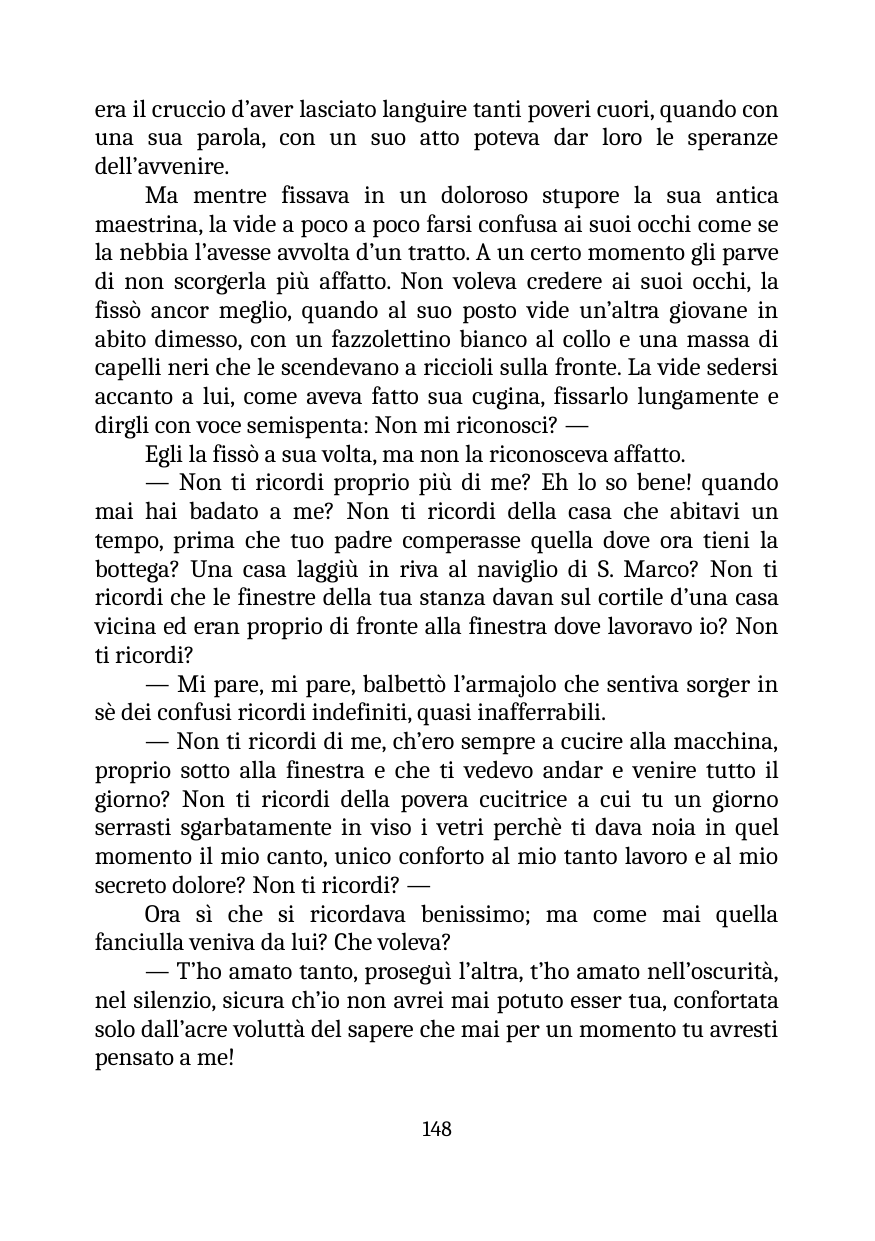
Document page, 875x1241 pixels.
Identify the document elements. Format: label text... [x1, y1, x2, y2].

text — Non ti ricordi proprio più di me? Eh lo so bene! quando mai hai badato a me? Non ti ricordi della casa che abitavi un tempo, prima che tuo padre comperasse quella dove ora tieni la bottega? Una casa laggiù in riva al naviglio di S. Marco? Non ti ricordi che le finestre della tua stanza davan sul cortile d’una casa vicina ed eran proprio di fronte alla finestra dove lavoravo io? Non ti ricordi? [94, 468, 779, 669]
text — Mi pare, mi pare, balbettò l’armajolo che sentiva sorger in sè dei confusi ricordi indefiniti, quasi inafferrabili. [94, 669, 779, 727]
text era il cruccio d’aver lasciato languire tanti poveri cuori, quando con una sua parola, con un suo atto poteva dar loro le speranze dell’avvenire. [94, 94, 779, 181]
text — T’ho amato tanto, proseguì l’altra, t’ho amato nell’oscurità, nel silenzio, sicura ch’io non avrei mai potuto esser tua, confortata solo dall’acre voluttà del sapere che mai per un momento tu avresti pensato a me! [94, 957, 779, 1072]
text Egli la fissò a sua volta, ma non la riconosceva affatto. [94, 439, 779, 468]
text Ma mentre fissava in un doloroso stupore la sua antica maestrina, la vide a poco a poco farsi confusa ai suoi occhi come se la nebbia l’avesse avvolta d’un tratto. A un certo momento gli parve di non scorgerla più affatto. Non voleva credere ai suoi occhi, la fissò ancor meglio, quando al suo posto vide un’altra giovane in abito dimesso, con un fazzolettino bianco al collo e una massa di capelli neri che le scendevano a riccioli sulla fronte. La vide sedersi accanto a lui, come aveva fatto sua cugina, fissarlo lungamente e dirgli con voce semispenta: Non mi riconosci? — [94, 181, 779, 439]
text — Non ti ricordi di me, ch’ero sempre a cucire alla macchina, proprio sotto alla finestra e che ti vedevo andar e venire tutto il giorno? Non ti ricordi della povera cucitrice a cui tu un giorno serrasti sgarbatamente in viso i vetri perchè ti dava noia in quel momento il mio canto, unico conforto al mio tanto lavoro e al mio secreto dolore? Non ti ricordi? — [94, 727, 779, 899]
text Ora sì che si ricordava benissimo; ma come mai quella fanciulla veniva da lui? Che voleva? [94, 899, 779, 957]
